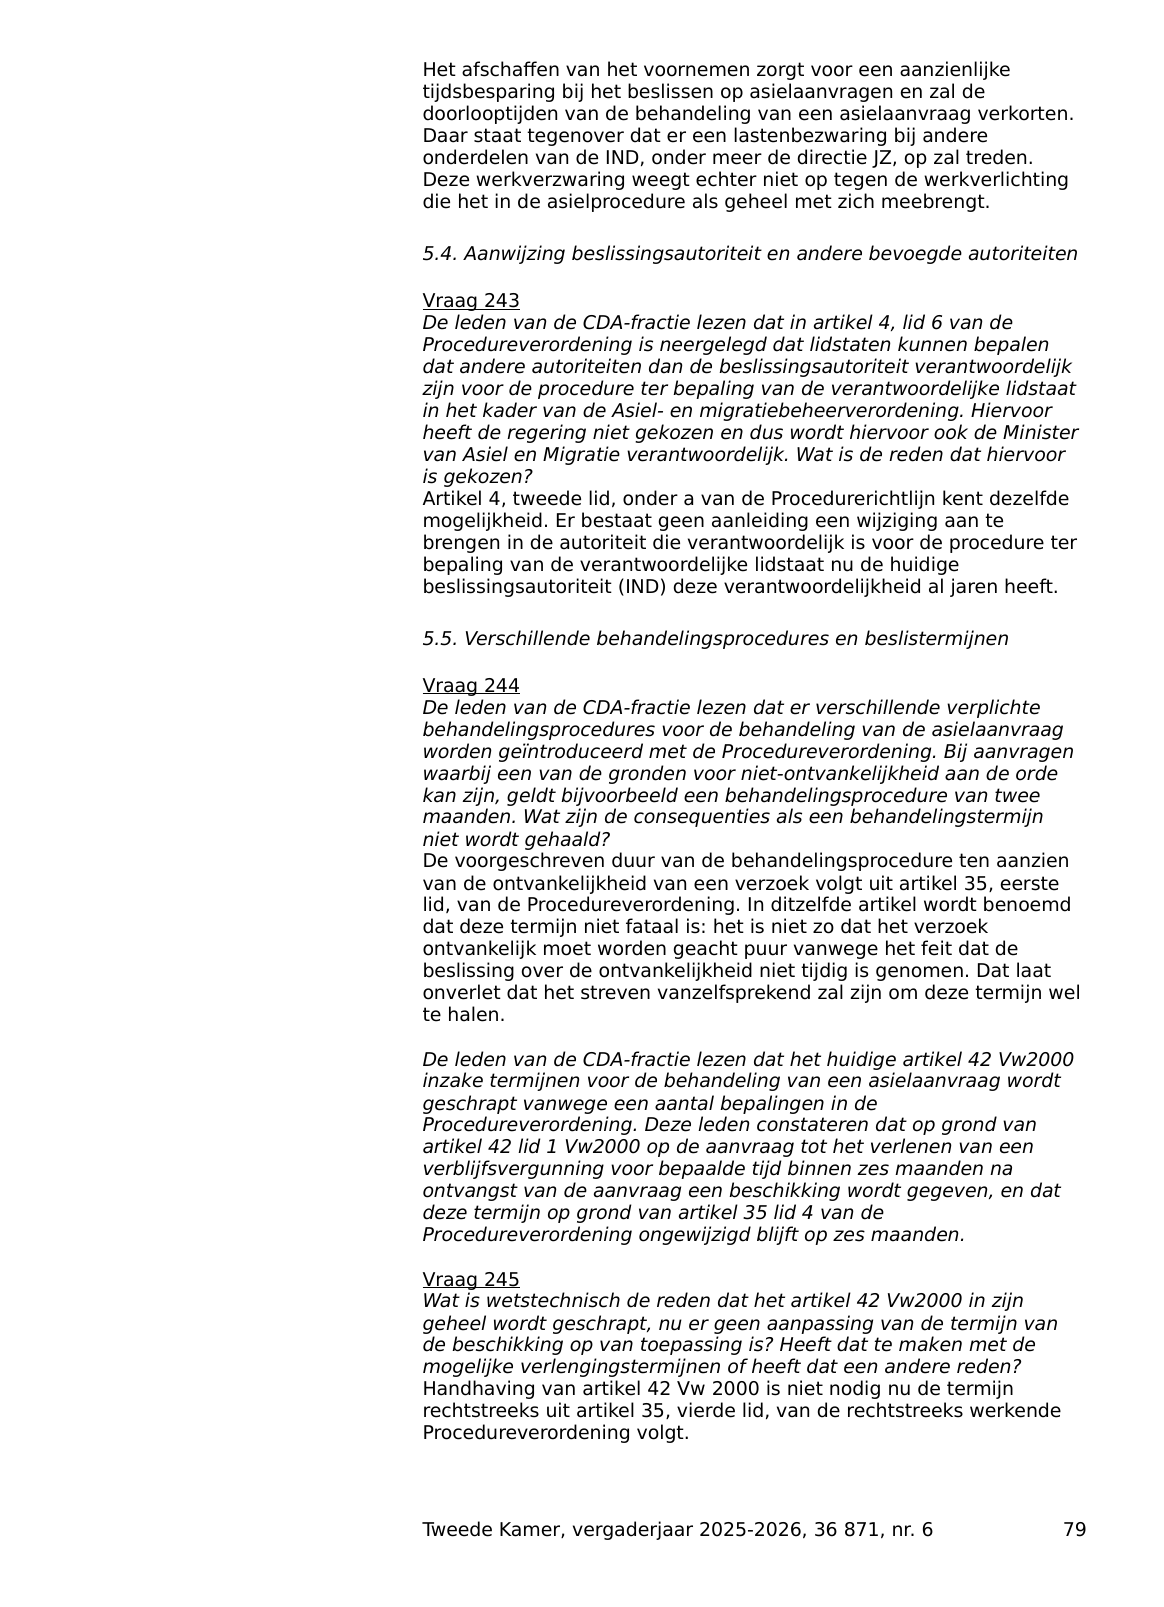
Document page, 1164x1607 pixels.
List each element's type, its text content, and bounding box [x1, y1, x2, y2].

text Vraag 244 [422, 674, 1087, 697]
text Vraag 245 [422, 1268, 1087, 1290]
subtitle 5.5. Verschillende behandelingsprocedures en beslistermijnen [422, 628, 1087, 649]
subtitle 5.4. Aanwijzing beslissingsautoriteit en andere bevoegde autoriteiten [422, 243, 1087, 265]
text Vraag 243 [422, 290, 1087, 312]
text Wat is wetstechnisch de reden dat het artikel 42 Vw2000 in zijn geheel wordt geschrapt, nu er geen aanpassing van de termijn van de beschikking op van toepassing is? Heeft dat te maken met de mogelijke verlengingstermijnen of heeft dat een andere reden? [422, 1290, 1087, 1378]
text De leden van de CDA-fractie lezen dat het huidige artikel 42 Vw2000 inzake termijnen voor de behandeling van een asielaanvraag wordt geschrapt vanwege een aantal bepalingen in de Procedureverordening. Deze leden constateren dat op grond van artikel 42 lid 1 Vw2000 op de aanvraag tot het verlenen van een verblijfsvergunning voor bepaalde tijd binnen zes maanden na ontvangst van de aanvraag een beschikking wordt gegeven, en dat deze termijn op grond van artikel 35 lid 4 van de Procedureverordening ongewijzigd blijft op zes maanden. [422, 1048, 1087, 1246]
text Artikel 4, tweede lid, onder a van de Procedurerichtlijn kent dezelfde mogelijkheid. Er bestaat geen aanleiding een wijziging aan te brengen in de autoriteit die verantwoordelijk is voor de procedure ter bepaling van de verantwoordelijke lidstaat nu de huidige beslissingsautoriteit (IND) deze verantwoordelijkheid al jaren heeft. [422, 488, 1087, 598]
text Het afschaffen van het voornemen zorgt voor een aanzienlijke tijdsbesparing bij het beslissen op asielaanvragen en zal de doorlooptijden van de behandeling van een asielaanvraag verkorten. Daar staat tegenover dat er een lastenbezwaring bij andere onderdelen van de IND, onder meer de directie JZ, op zal treden. Deze werkverzwaring weegt echter niet op tegen de werkverlichting die het in de asielprocedure als geheel met zich meebrengt. [422, 59, 1087, 213]
text De leden van de CDA-fractie lezen dat er verschillende verplichte behandelingsprocedures voor de behandeling van de asielaanvraag worden geïntroduceerd met de Procedureverordening. Bij aanvragen waarbij een van de gronden voor niet-ontvankelijkheid aan de orde kan zijn, geldt bijvoorbeeld een behandelingsprocedure van twee maanden. Wat zijn de consequenties als een behandelingstermijn niet wordt gehaald? [422, 697, 1087, 850]
text Handhaving van artikel 42 Vw 2000 is niet nodig nu de termijn rechtstreeks uit artikel 35, vierde lid, van de rechtstreeks werkende Procedureverordening volgt. [422, 1378, 1087, 1444]
text De voorgeschreven duur van de behandelingsprocedure ten aanzien van de ontvankelijkheid van een verzoek volgt uit artikel 35, eerste lid, van de Procedureverordening. In ditzelfde artikel wordt benoemd dat deze termijn niet fataal is: het is niet zo dat het verzoek ontvankelijk moet worden geacht puur vanwege het feit dat de beslissing over de ontvankelijkheid niet tijdig is genomen. Dat laat onverlet dat het streven vanzelfsprekend zal zijn om deze termijn wel te halen. [422, 850, 1087, 1026]
text De leden van de CDA-fractie lezen dat in artikel 4, lid 6 van de Procedureverordening is neergelegd dat lidstaten kunnen bepalen dat andere autoriteiten dan de beslissingsautoriteit verantwoordelijk zijn voor de procedure ter bepaling van de verantwoordelijke lidstaat in het kader van de Asiel- en migratiebeheerverordening. Hiervoor heeft de regering niet gekozen en dus wordt hiervoor ook de Minister van Asiel en Migratie verantwoordelijk. Wat is de reden dat hiervoor is gekozen? [422, 312, 1087, 488]
